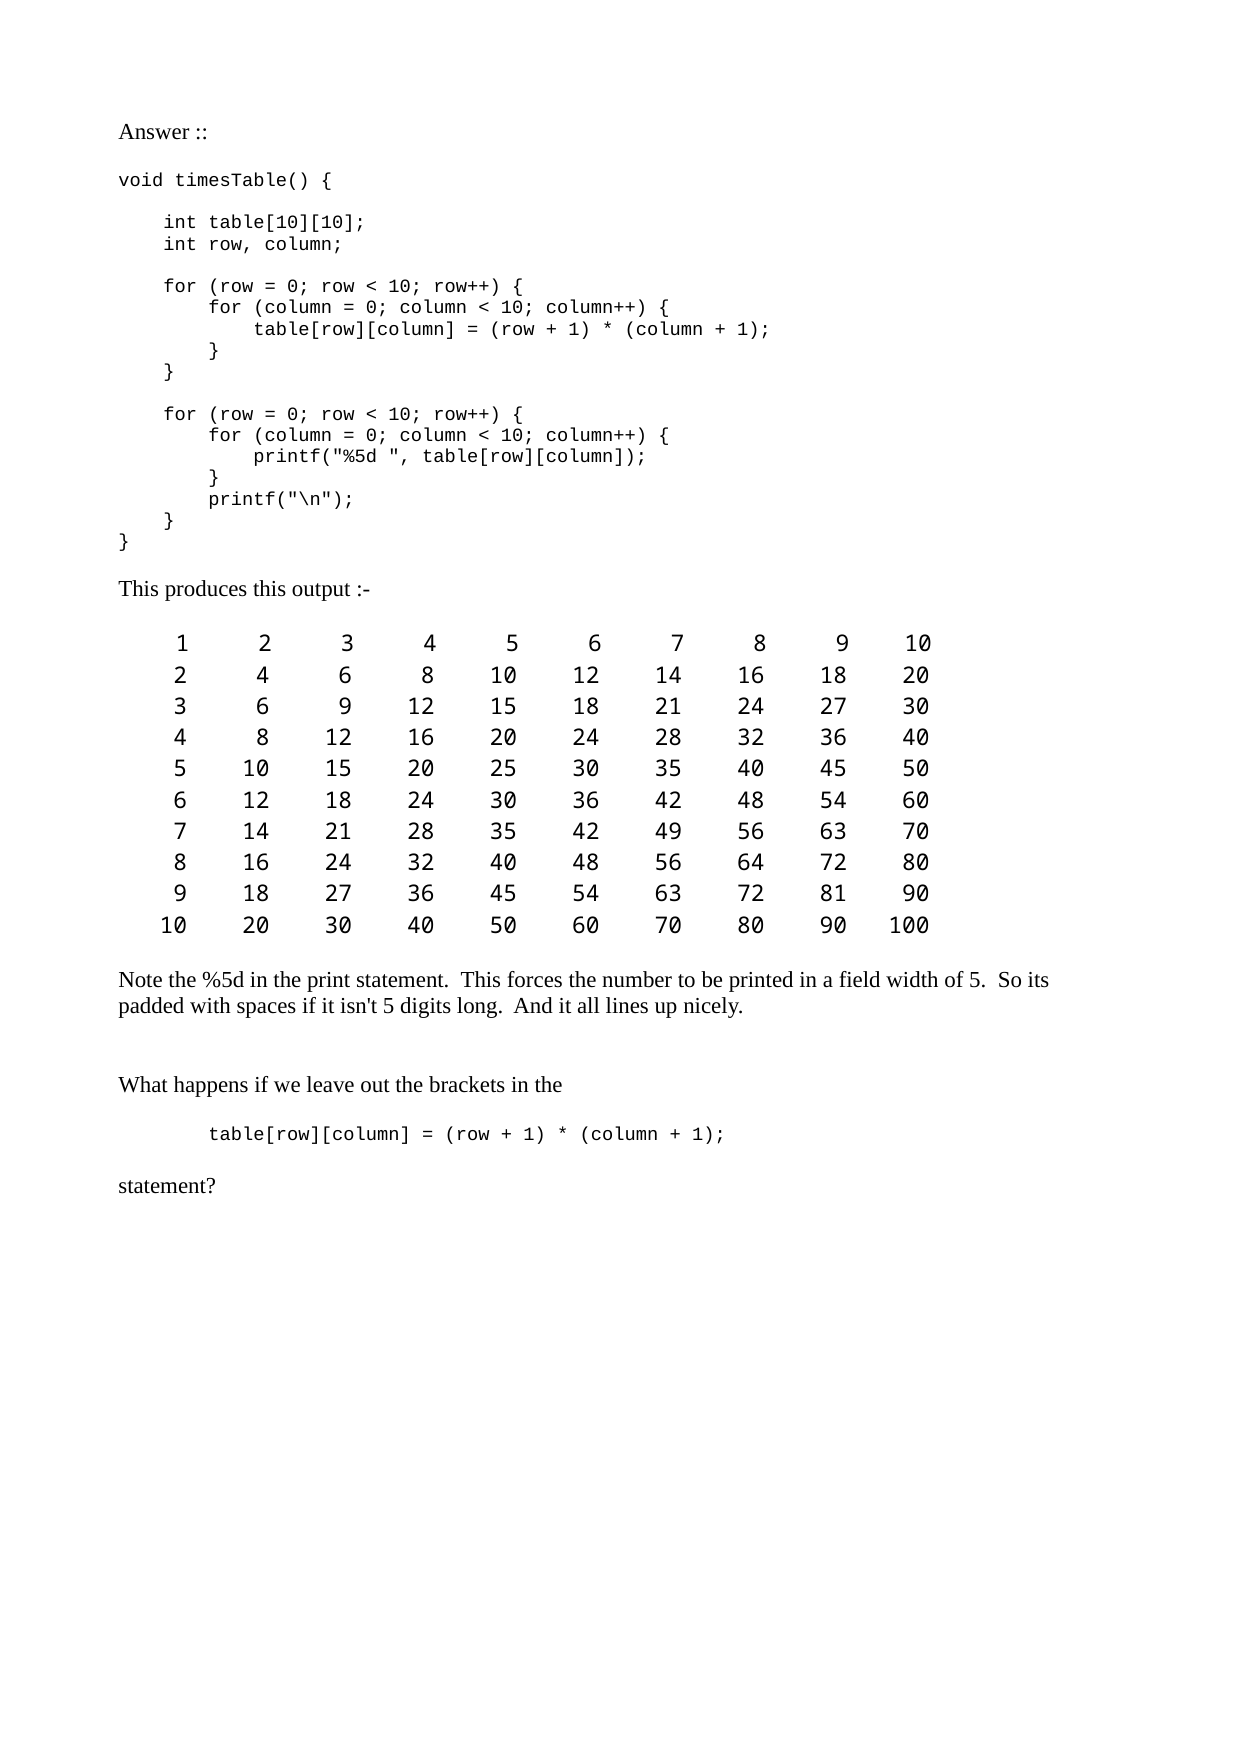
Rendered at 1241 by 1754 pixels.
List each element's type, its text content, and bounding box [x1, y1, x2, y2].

text } [118, 532, 1122, 553]
text } [118, 511, 1122, 532]
text printf("%5d ", table[row][column]); [118, 447, 1122, 468]
text void timesTable() { [118, 171, 1122, 192]
text table[row][column] = (row + 1) * (column + 1); [118, 1124, 1122, 1146]
text } [118, 362, 1122, 383]
text Note the %5d in the print statement. This forces the number to be printed in a field width of 5. So its padded with spaces if it isn't 5 digits long. And it all lines up nicely. [118, 966, 1122, 1019]
text This produces this output :- [118, 574, 1122, 601]
text 3 6 9 12 15 18 21 24 27 30 [118, 690, 1122, 721]
text 8 16 24 32 40 48 56 64 72 80 [118, 846, 1122, 877]
text 5 10 15 20 25 30 35 40 45 50 [118, 752, 1122, 783]
text for (row = 0; row < 10; row++) { [118, 404, 1122, 426]
text for (column = 0; column < 10; column++) { [118, 298, 1122, 319]
text 6 12 18 24 30 36 42 48 54 60 [118, 783, 1122, 815]
text Answer :: [118, 118, 1122, 144]
text for (column = 0; column < 10; column++) { [118, 426, 1122, 447]
text 2 4 6 8 10 12 14 16 18 20 [118, 658, 1122, 690]
text table[row][column] = (row + 1) * (column + 1); [118, 319, 1122, 341]
text What happens if we leave out the brackets in the [118, 1072, 1122, 1098]
text statement? [118, 1172, 1122, 1198]
text for (row = 0; row < 10; row++) { [118, 277, 1122, 298]
text 7 14 21 28 35 42 49 56 63 70 [118, 815, 1122, 846]
text 10 20 30 40 50 60 70 80 90 100 [118, 908, 1122, 940]
text } [118, 341, 1122, 362]
text printf("\n"); [118, 489, 1122, 511]
text 4 8 12 16 20 24 28 32 36 40 [118, 721, 1122, 752]
text 9 18 27 36 45 54 63 72 81 90 [118, 877, 1122, 908]
text int table[10][10]; [118, 213, 1122, 234]
text } [118, 468, 1122, 489]
text int row, column; [118, 234, 1122, 256]
text 1 2 3 4 5 6 7 8 9 10 [118, 627, 1122, 658]
